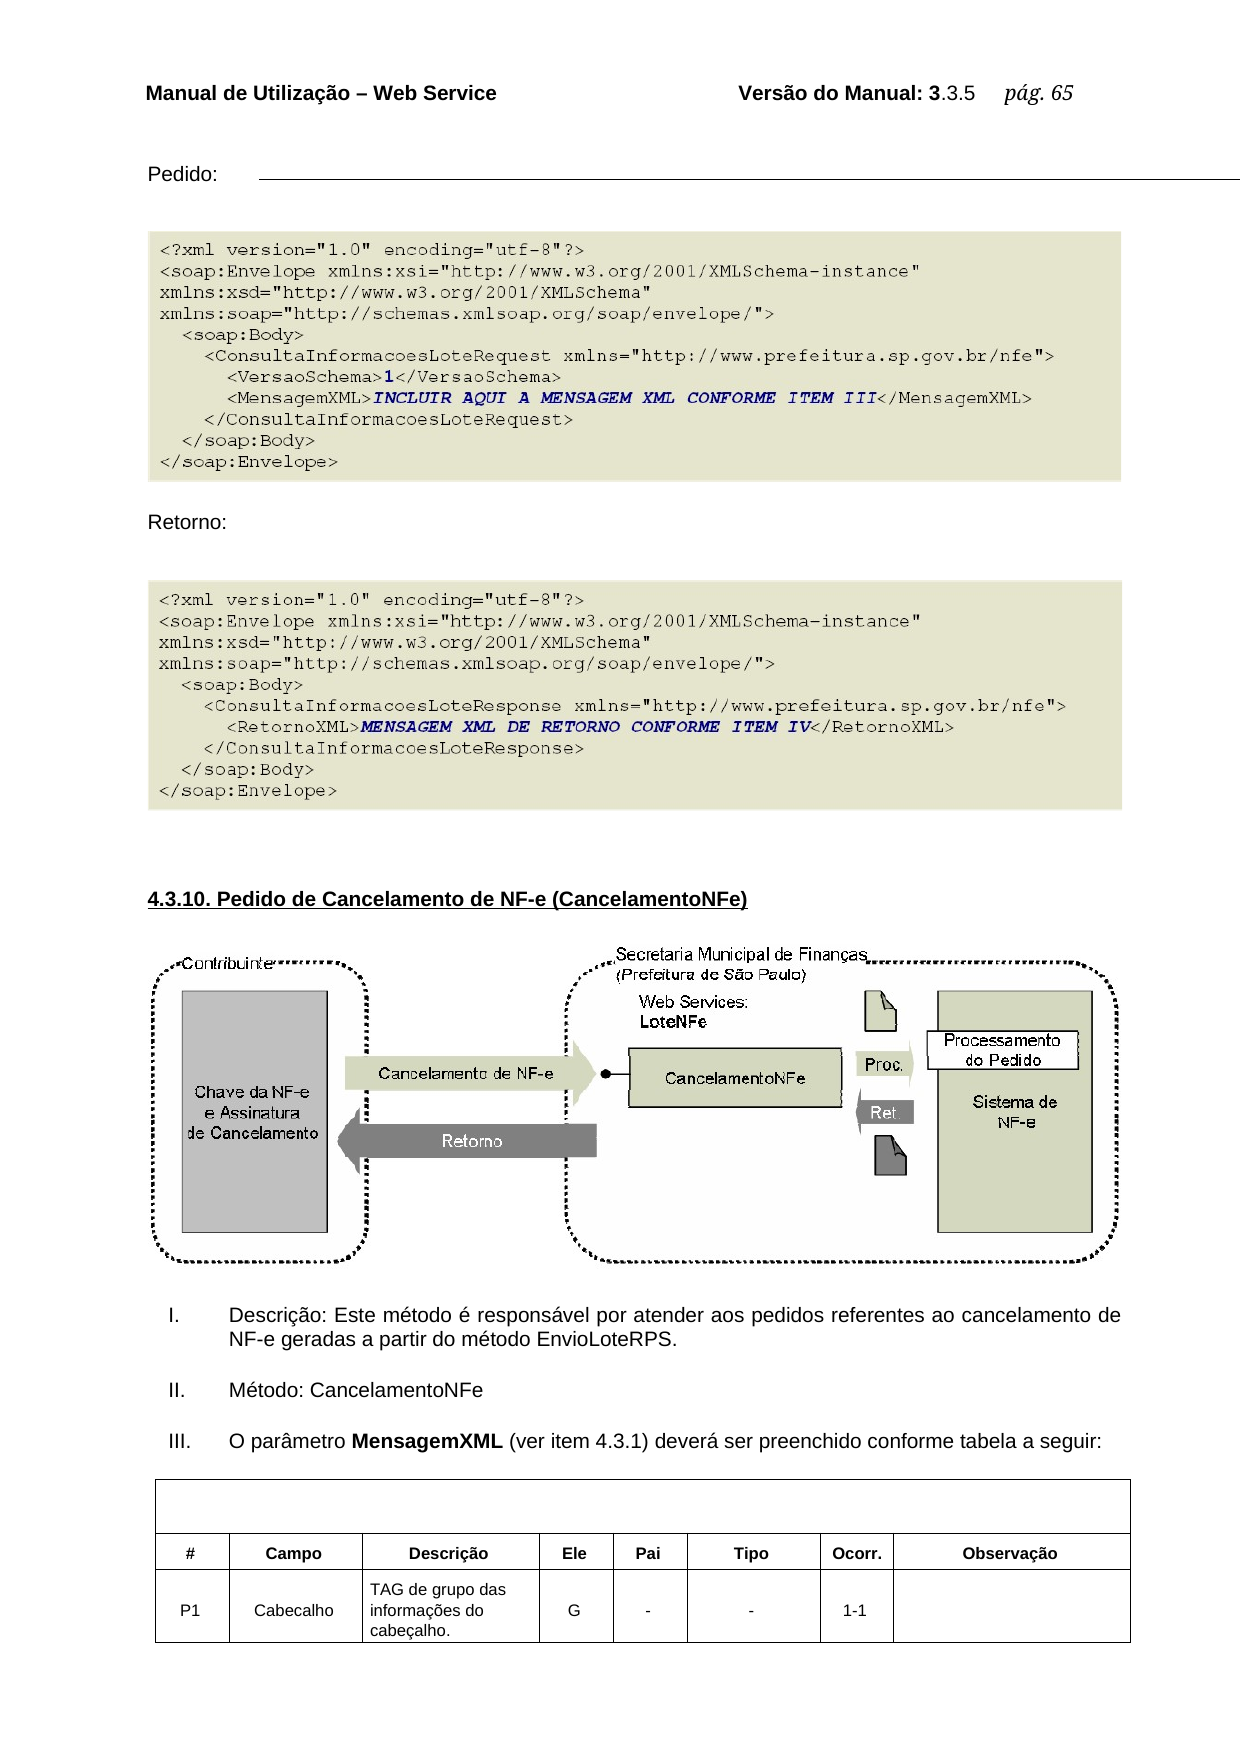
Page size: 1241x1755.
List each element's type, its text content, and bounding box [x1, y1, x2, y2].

table_cell Ocorr. [821, 1534, 893, 1569]
list O parâmetro MensagemXML (ver item 4.3.1) deverá ser preenchido conforme tabela a seguir: [168, 1429, 1123, 1453]
table_cell TAG de grupo das informações do cabeçalho. [363, 1570, 539, 1642]
table_header [156, 1480, 229, 1532]
text Retorno: [147, 510, 1123, 534]
table_cell Observação [894, 1534, 1130, 1569]
table_cell P1 [156, 1570, 229, 1642]
subtitle 4.3.10. Pedido de Cancelamento de NF-e (CancelamentoNFe) [147, 887, 1131, 911]
table_cell Cabecalho [230, 1570, 362, 1642]
table_cell Tipo [688, 1534, 820, 1569]
table_cell G [540, 1570, 613, 1642]
table_cell Descrição [363, 1534, 539, 1569]
table_cell [894, 1570, 1130, 1642]
table_cell - [688, 1570, 820, 1642]
table_cell Campo [230, 1534, 362, 1569]
list Método: CancelamentoNFe [168, 1378, 1123, 1402]
table_cell Ele [540, 1534, 613, 1569]
table_header PedidoCancelamentoNFe.xsd* [230, 1480, 1130, 1532]
table_cell # [156, 1534, 229, 1569]
table_cell - [614, 1570, 687, 1642]
text Pedido: [147, 162, 1123, 186]
table_cell Pai [614, 1534, 687, 1569]
list Descrição: Este método é responsável por atender aos pedidos referentes ao cancelamento de NF-e geradas a partir do método EnvioLoteRPS. [168, 1303, 1123, 1351]
table_cell 1-1 [821, 1570, 893, 1642]
